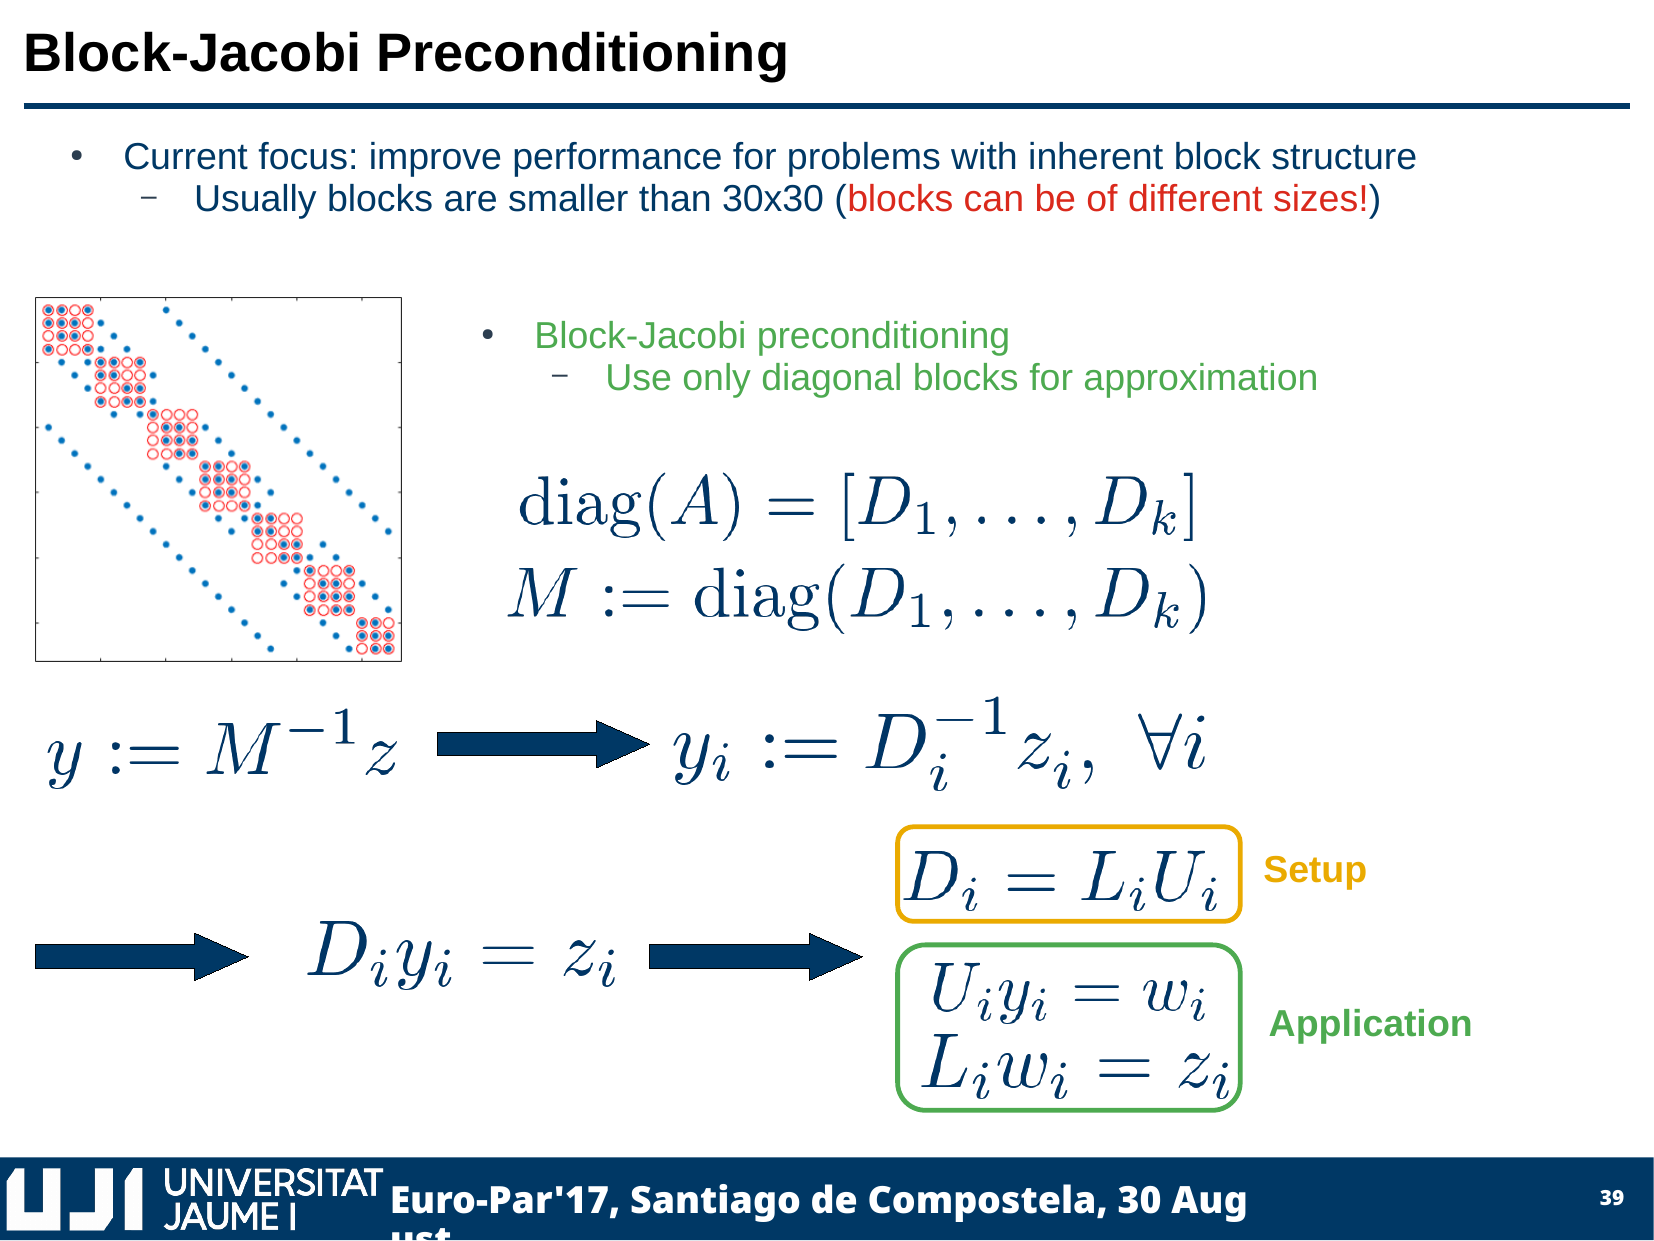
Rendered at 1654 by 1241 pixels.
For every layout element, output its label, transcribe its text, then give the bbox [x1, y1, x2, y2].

picture [0, 1158, 390, 1241]
text_box [649, 933, 863, 981]
picture [507, 563, 1205, 634]
text_box Application [1254, 994, 1489, 1052]
text_box [35, 933, 249, 981]
text_box Current focus: improve performance for problems with inherent block structure Usually blocks are smaller than 30x30 (blocks can be of different sizes!) [37, 128, 1583, 260]
text_box Setup [1248, 841, 1383, 898]
picture [903, 850, 1217, 912]
picture [519, 472, 1193, 541]
picture [47, 708, 397, 789]
title Block-Jacobi Preconditioning [23, 0, 1630, 107]
text_box Block-Jacobi preconditioning Use only diagonal blocks for approximation [448, 307, 1424, 414]
picture [673, 696, 1205, 791]
picture [921, 1034, 1229, 1099]
picture [307, 921, 615, 990]
picture [933, 962, 1205, 1024]
text_box [437, 720, 650, 768]
picture [35, 297, 402, 662]
